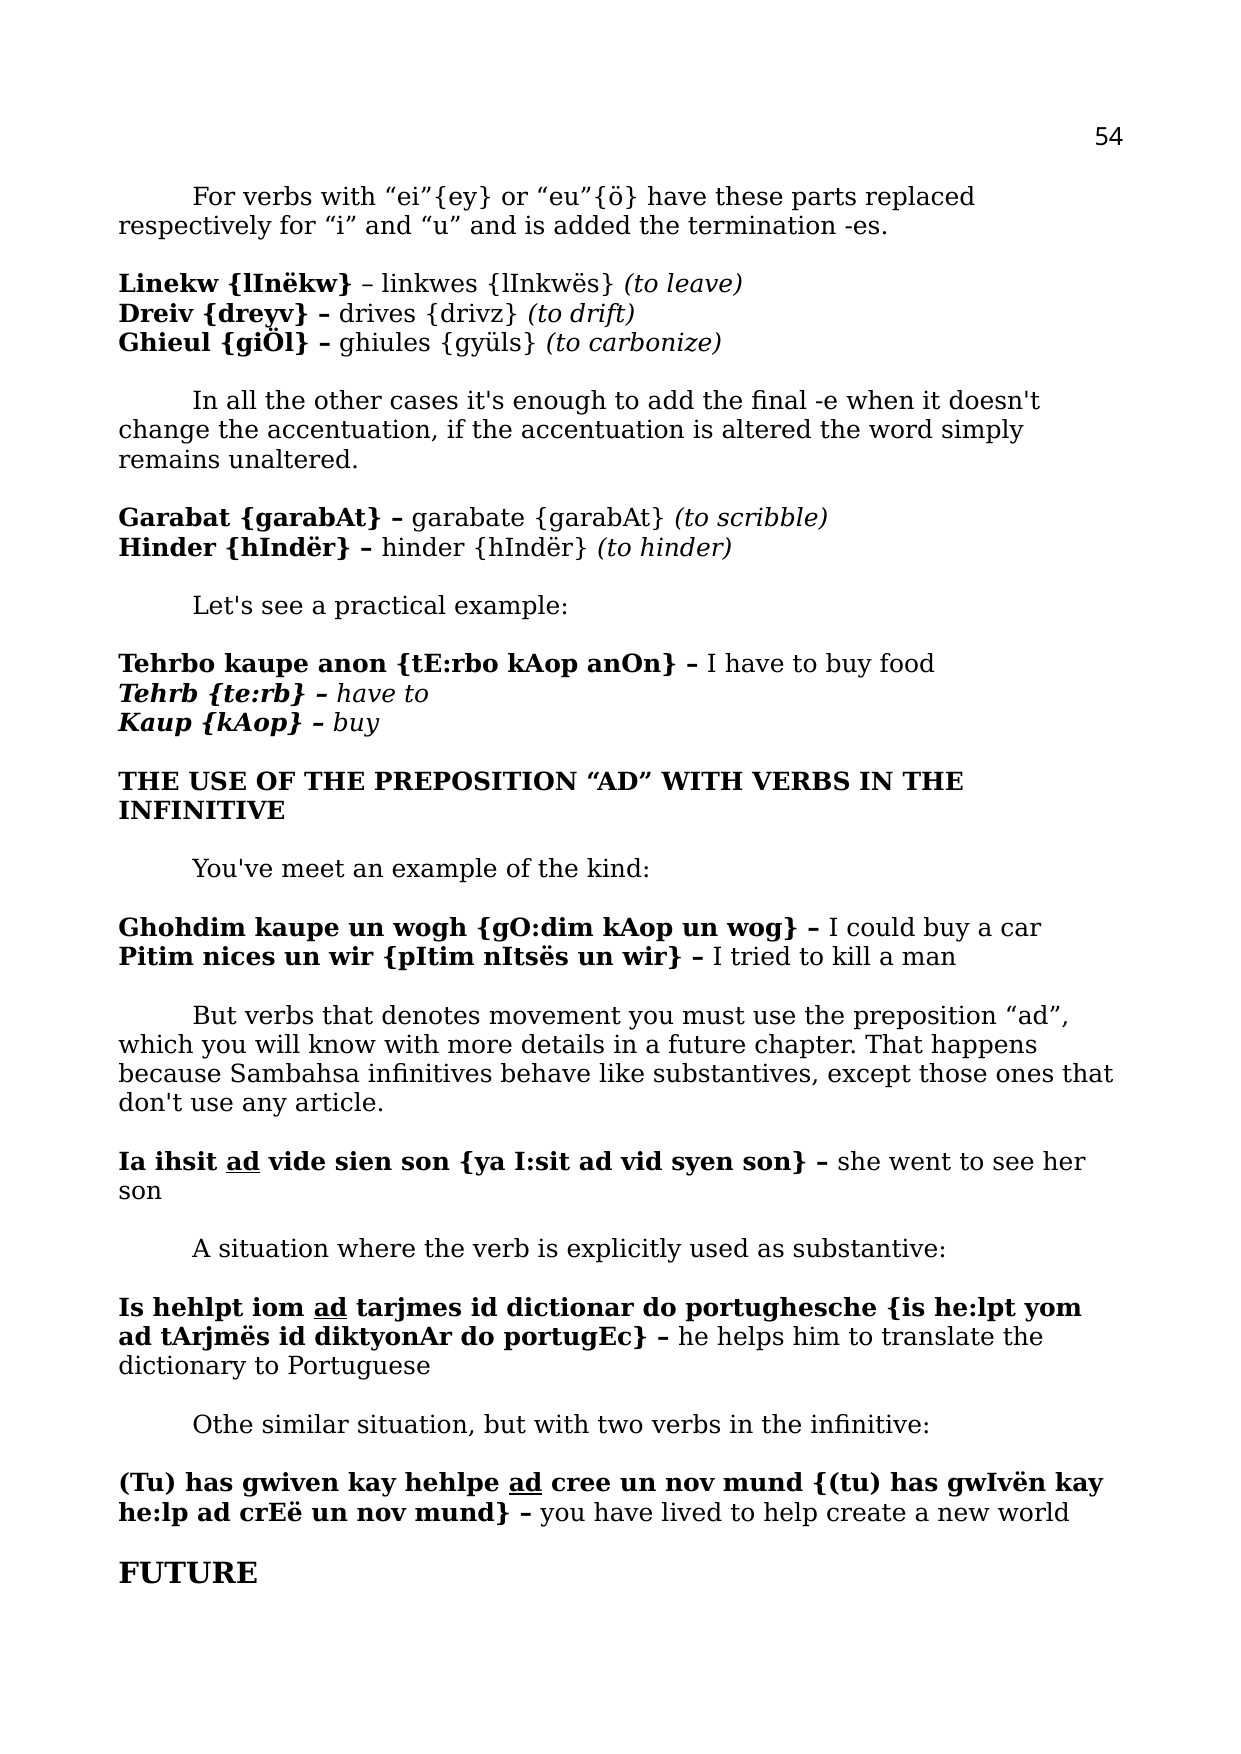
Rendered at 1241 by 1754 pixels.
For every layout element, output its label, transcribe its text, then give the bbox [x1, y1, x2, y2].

text But verbs that denotes movement you must use the preposition “ad”, which you will know with more details in a future chapter. That happens because Sambahsa infinitives behave like substantives, except those ones that don't use any article. [118, 1001, 1123, 1117]
text In all the other cases it's enough to add the final -e when it doesn't change the accentuation, if the accentuation is altered the word simply remains unaltered. [118, 386, 1123, 474]
subtitle FUTURE [118, 1556, 1123, 1590]
text Is hehlpt iom ad tarjmes id dictionar do portughesche {is he:lpt yom ad tArjmës id diktyonAr do portugEc} – he helps him to translate the dictionary to Portuguese [118, 1293, 1123, 1381]
text Ghohdim kaupe un wogh {gO:dim kAop un wog} – I could buy a car [118, 913, 1123, 942]
text For verbs with “ei”{ey} or “eu”{ö} have these parts replaced respectively for “i” and “u” and is added the termination -es. [118, 182, 1123, 240]
text Hinder {hIndër} – hinder {hIndër} (to hinder) [118, 532, 1123, 562]
text Garabat {garabAt} – garabate {garabAt} (to scribble) [118, 503, 1123, 532]
text Linekw {lInëkw} – linkwes {lInkwës} (to leave) [118, 269, 1123, 298]
text A situation where the verb is explicitly used as substantive: [118, 1234, 1123, 1263]
text Tehrb {te:rb} – have to [118, 679, 1123, 708]
text Othe similar situation, but with two verbs in the infinitive: [118, 1410, 1123, 1439]
text (Tu) has gwiven kay hehlpe ad cree un nov mund {(tu) has gwIvën kay he:lp ad crEë un nov mund} – you have lived to help create a new world [118, 1468, 1123, 1527]
text Tehrbo kaupe anon {tE:rbo kAop anOn} – I have to buy food [118, 649, 1123, 679]
text Kaup {kAop} – buy [118, 708, 1123, 737]
text Ghieul {giÖl} – ghiules {gyüls} (to carbonize) [118, 328, 1123, 357]
text Pitim nices un wir {pItim nItsës un wir} – I tried to kill a man [118, 942, 1123, 972]
text Dreiv {dreyv} – drives {drivz} (to drift) [118, 298, 1123, 328]
text Let's see a practical example: [118, 591, 1123, 620]
subtitle THE USE OF THE PREPOSITION “AD” WITH VERBS IN THE INFINITIVE [118, 767, 1123, 825]
text Ia ihsit ad vide sien son {ya I:sit ad vid syen son} – she went to see her son [118, 1147, 1123, 1205]
text You've meet an example of the kind: [118, 854, 1123, 884]
